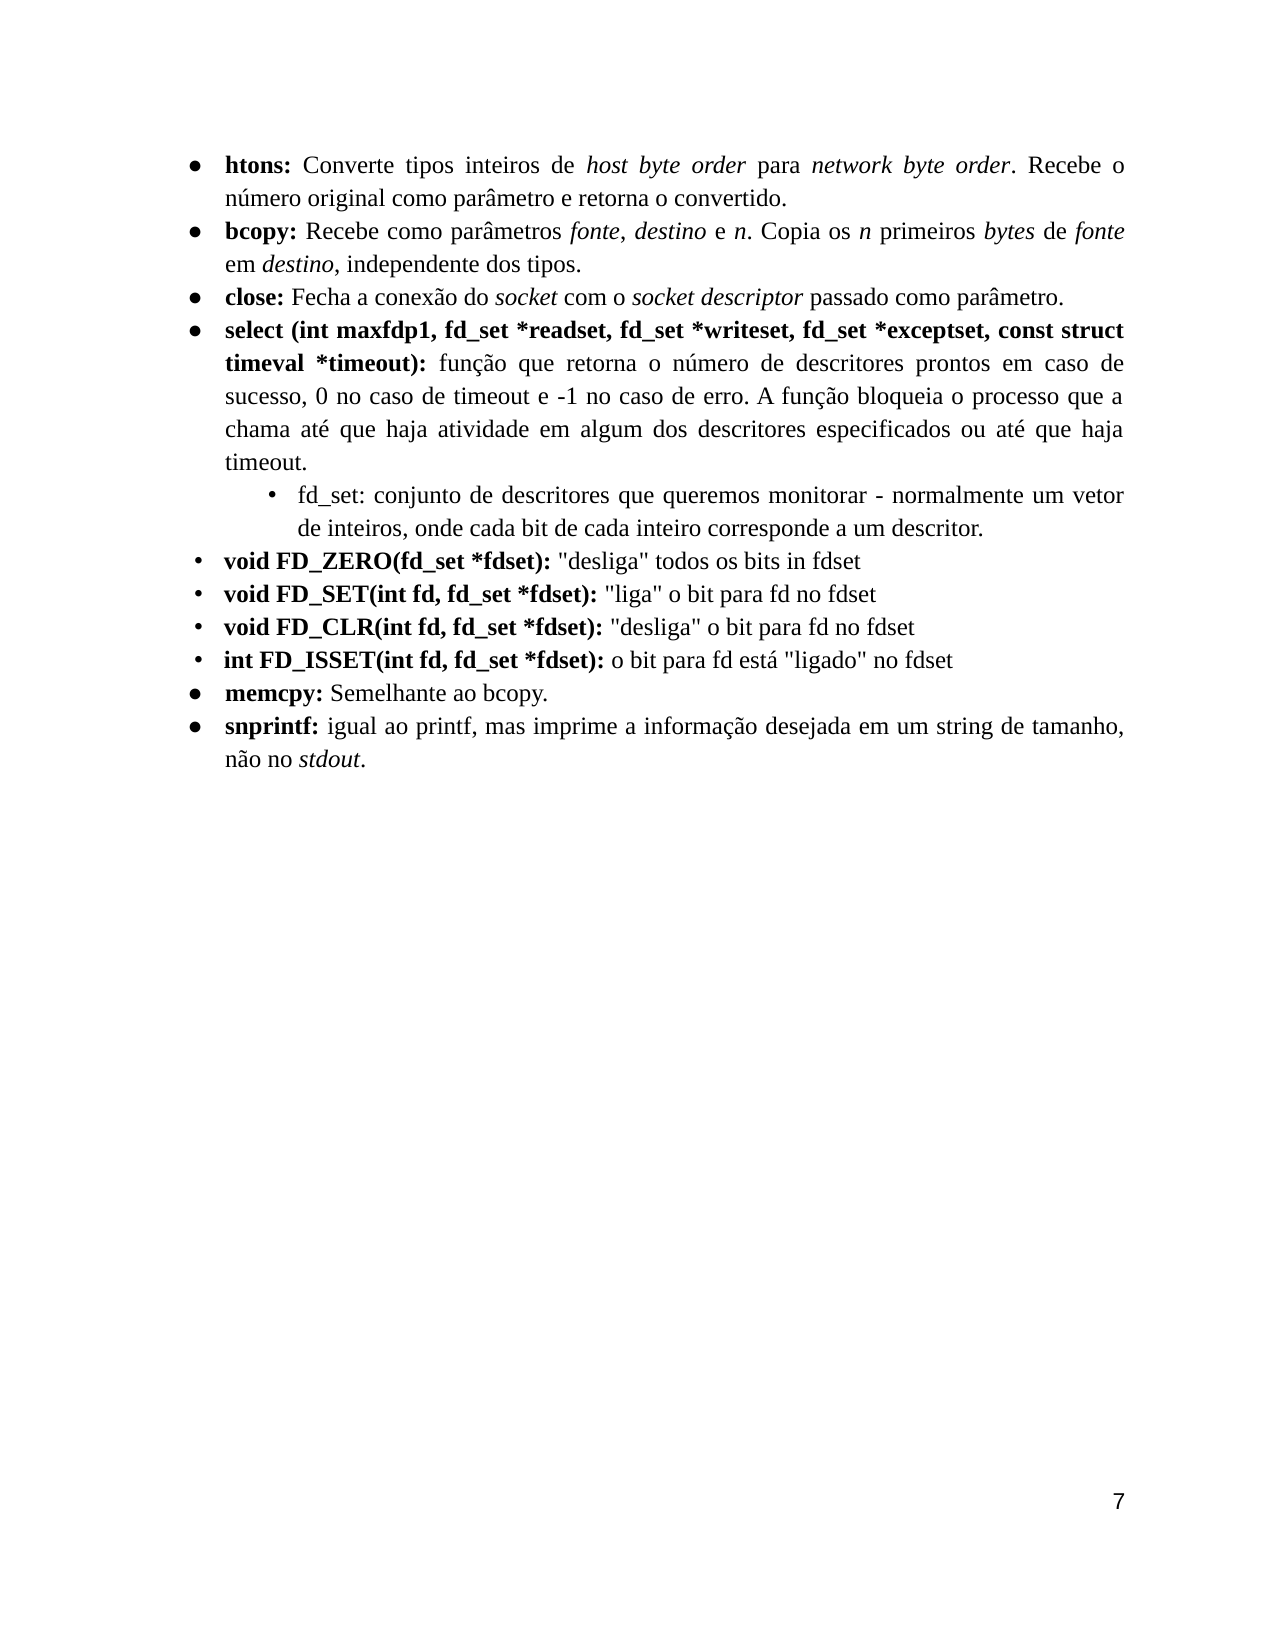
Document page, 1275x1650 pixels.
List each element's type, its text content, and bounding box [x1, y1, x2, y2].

list void FD_CLR(int fd, fd_set *fdset): "desliga" o bit para fd no fdset [194, 612, 1125, 641]
list bcopy: Recebe como parâmetros fonte, destino e n. Copia os n primeiros bytes de fonte em destino, independente dos tipos. [187, 216, 1125, 278]
list snprintf: igual ao printf, mas imprime a informação desejada em um string de tamanho, não no stdout. [187, 711, 1125, 773]
list close: Fecha a conexão do socket com o socket descriptor passado como parâmetro. [187, 282, 1125, 311]
list void FD_SET(int fd, fd_set *fdset): "liga" o bit para fd no fdset [194, 579, 1125, 608]
list select (int maxfdp1, fd_set *readset, fd_set *writeset, fd_set *exceptset, const struct timeval *timeout): função que retorna o número de descritores prontos em caso de sucesso, 0 no caso de timeout e -1 no caso de erro. A função bloqueia o processo que a chama até que haja atividade em algum dos descritores especificados ou até que haja timeout. [187, 315, 1125, 476]
list memcpy: Semelhante ao bcopy. [187, 678, 1125, 707]
list htons: Converte tipos inteiros de host byte order para network byte order. Recebe o número original como parâmetro e retorna o convertido. [187, 150, 1125, 212]
list fd_set: conjunto de descritores que queremos monitorar - normalmente um vetor de inteiros, onde cada bit de cada inteiro corresponde a um descritor. [268, 480, 1125, 542]
list int FD_ISSET(int fd, fd_set *fdset): o bit para fd está "ligado" no fdset [194, 645, 1125, 674]
list void FD_ZERO(fd_set *fdset): "desliga" todos os bits in fdset [194, 546, 1125, 575]
